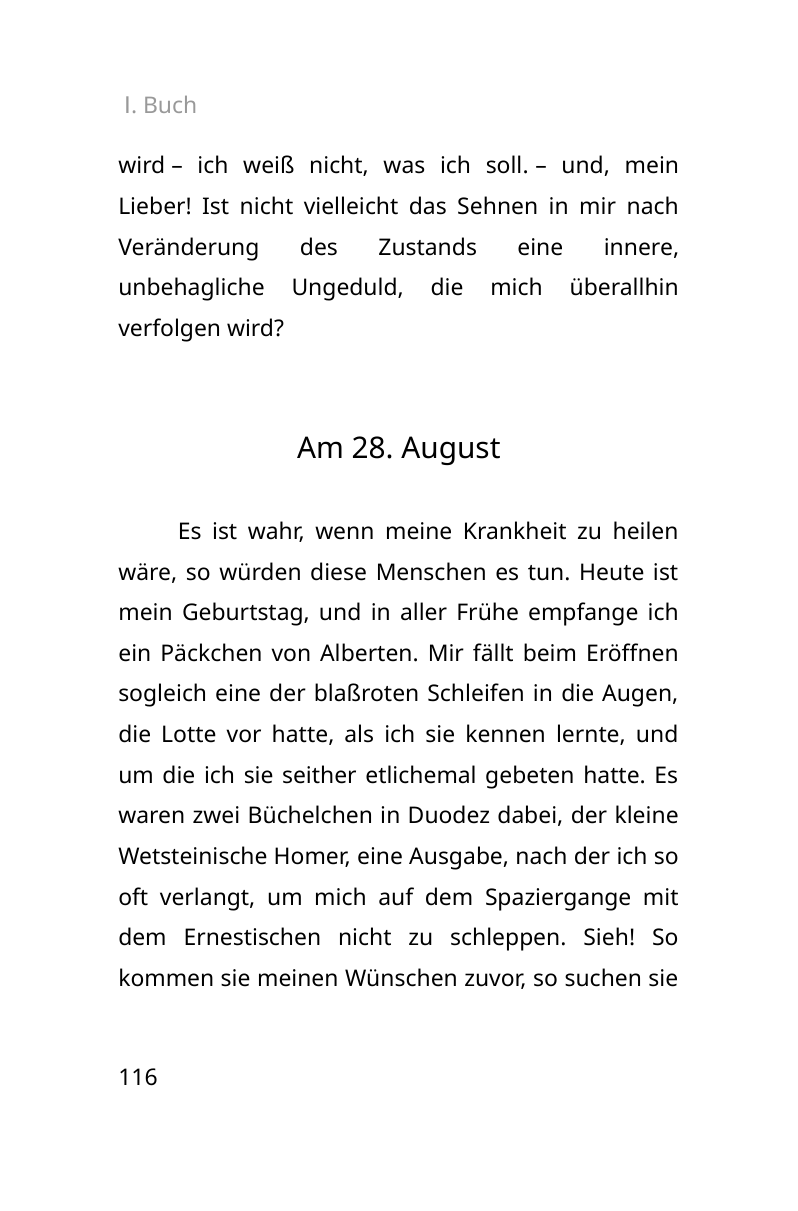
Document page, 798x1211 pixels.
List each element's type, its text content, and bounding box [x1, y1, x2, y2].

text wird – ich weiß nicht, was ich soll. – und, mein Lieber! Ist nicht vielleicht das Sehnen in mir nach Veränderung des Zustands eine innere, unbehagliche Ungeduld, die mich überallhin verfolgen wird? [118, 149, 679, 343]
text Es ist wahr, wenn meine Krankheit zu heilen wäre, so würden diese Menschen es tun. Heute ist mein Geburtstag, und in aller Frühe empfange ich ein Päckchen von Alberten. Mir fällt beim Eröffnen sogleich eine der blaßroten Schleifen in die Augen, die Lotte vor hatte, als ich sie kennen lernte, und um die ich sie seither etlichemal gebeten hatte. Es waren zwei Büchelchen in Duodez dabei, der kleine Wetsteinische Homer, eine Ausgabe, nach der ich so oft verlangt, um mich auf dem Spaziergange mit dem Ernestischen nicht zu schleppen. Sieh! So kommen sie meinen Wünschen zuvor, so suchen sie [118, 491, 679, 993]
subtitle Am 28. August [118, 388, 679, 467]
